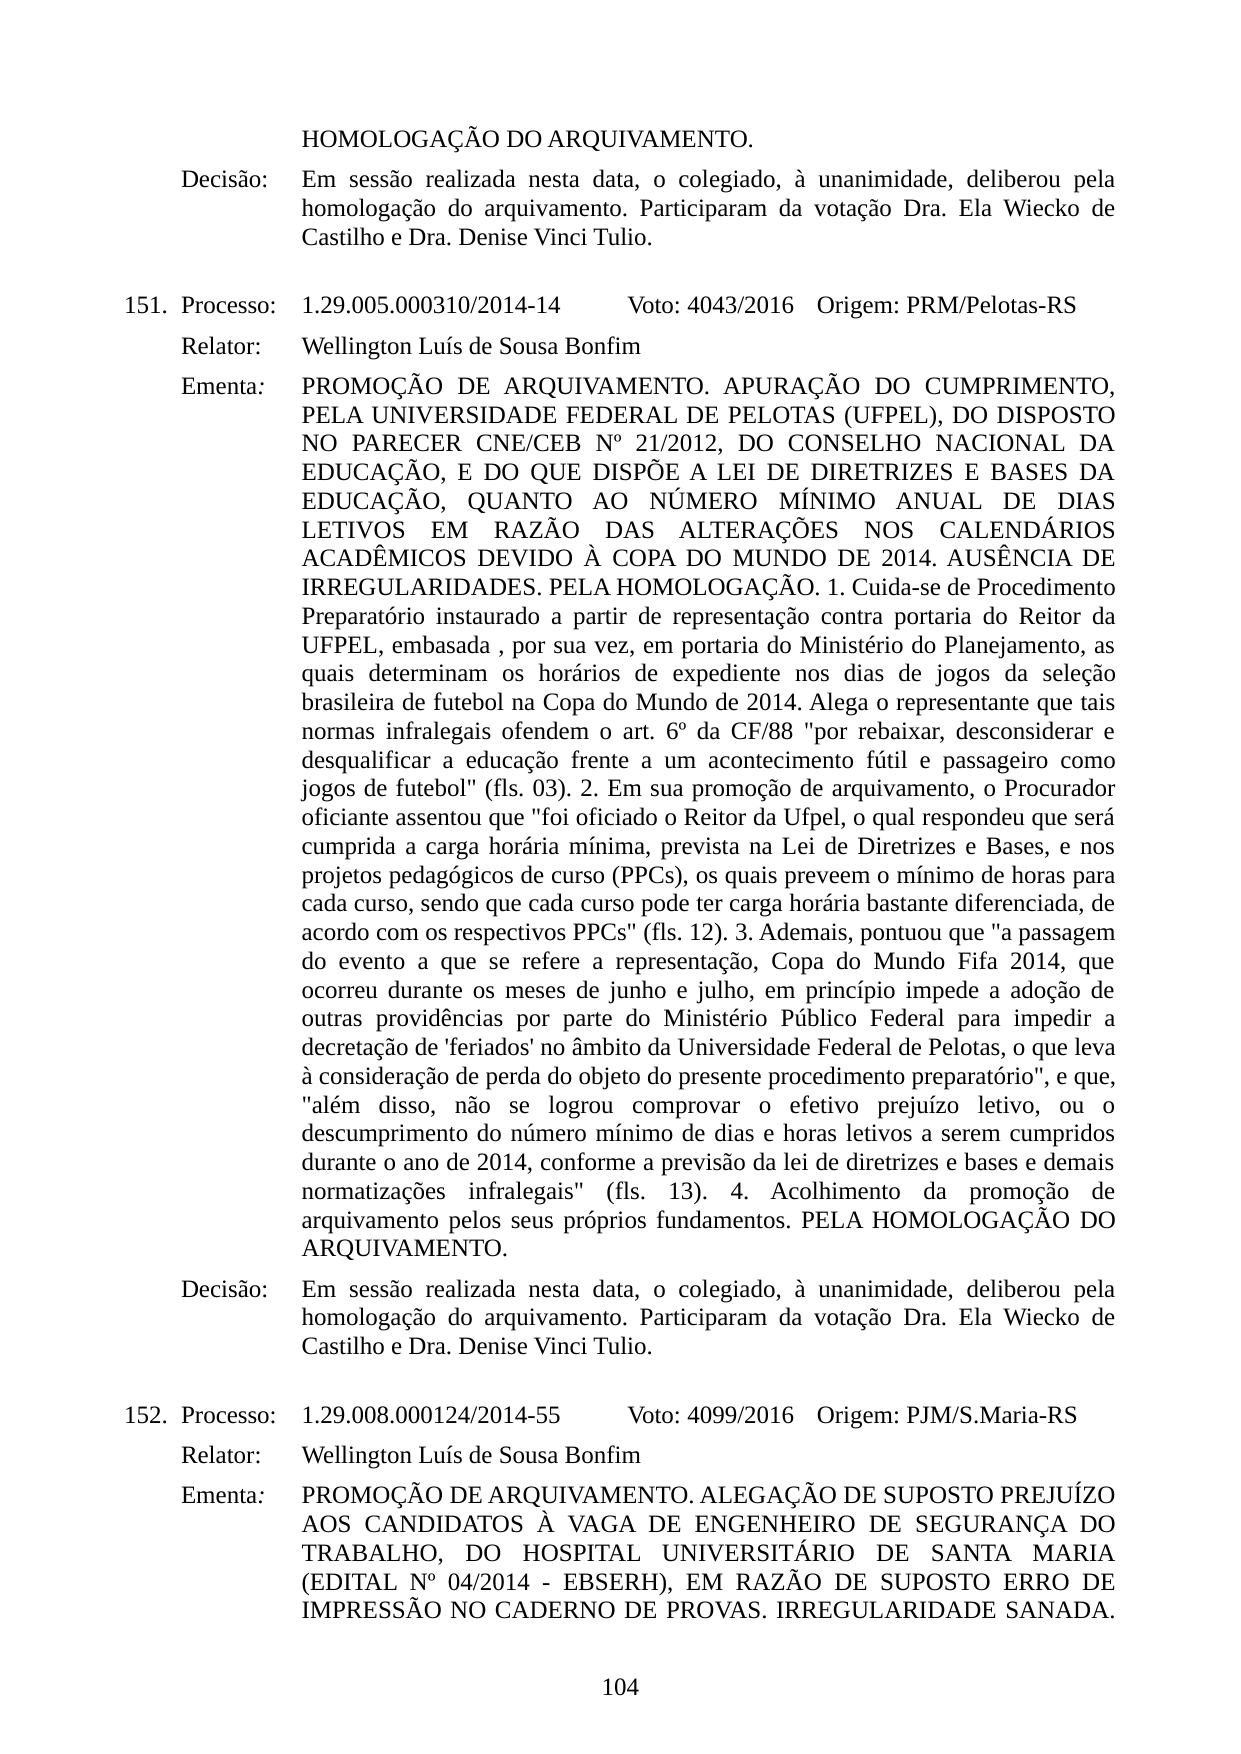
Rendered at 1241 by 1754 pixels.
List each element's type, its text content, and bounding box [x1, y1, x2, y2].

table_header Processo: [175, 285, 296, 325]
table_cell Decisão: [175, 158, 296, 256]
table_cell Ementa: [175, 365, 296, 1268]
table_header 1.29.005.000310/2014-14 [296, 285, 621, 325]
table_cell [118, 118, 175, 158]
table_header 151. [118, 285, 175, 325]
table_cell [118, 158, 175, 256]
table_cell [118, 365, 175, 1268]
table_cell Em sessão realizada nesta data, o colegiado, à unanimidade, deliberou pela homologação do arquivamento. Participaram da votação Dra. Ela Wiecko de Castilho e Dra. Denise Vinci Tulio. [296, 158, 1122, 256]
table_cell [118, 325, 175, 365]
table_cell [118, 1435, 175, 1475]
table_cell [118, 1475, 175, 1630]
table_cell Wellington Luís de Sousa Bonfim [296, 325, 1122, 365]
table_cell Relator: [175, 325, 296, 365]
table_header Voto: 4043/2016 [621, 285, 811, 325]
table_cell Em sessão realizada nesta data, o colegiado, à unanimidade, deliberou pela homologação do arquivamento. Participaram da votação Dra. Ela Wiecko de Castilho e Dra. Denise Vinci Tulio. [296, 1268, 1122, 1366]
table_cell [175, 118, 296, 158]
table_cell [118, 1268, 175, 1366]
table_cell PROMOÇÃO DE ARQUIVAMENTO. APURAÇÃO DO CUMPRIMENTO, PELA UNIVERSIDADE FEDERAL DE PELOTAS (UFPEL), DO DISPOSTO NO PARECER CNE/CEB Nº 21/2012, DO CONSELHO NACIONAL DA EDUCAÇÃO, E DO QUE DISPÕE A LEI DE DIRETRIZES E BASES DA EDUCAÇÃO, QUANTO AO NÚMERO MÍNIMO ANUAL DE DIAS LETIVOS EM RAZÃO DAS ALTERAÇÕES NOS CALENDÁRIOS ACADÊMICOS DEVIDO À COPA DO MUNDO DE 2014. AUSÊNCIA DE IRREGULARIDADES. PELA HOMOLOGAÇÃO. 1. Cuida-se de Procedimento Preparatório instaurado a partir de representação contra portaria do Reitor da UFPEL, embasada , por sua vez, em portaria do Ministério do Planejamento, as quais determinam os horários de expediente nos dias de jogos da seleção brasileira de futebol na Copa do Mundo de 2014. Alega o representante que tais normas infralegais ofendem o art. 6º da CF/88 "por rebaixar, desconsiderar e desqualificar a educação frente a um acontecimento fútil e passageiro como jogos de futebol" (fls. 03). 2. Em sua promoção de arquivamento, o Procurador oficiante assentou que "foi oficiado o Reitor da Ufpel, o qual respondeu que será cumprida a carga horária mínima, prevista na Lei de Diretrizes e Bases, e nos projetos pedagógicos de curso (PPCs), os quais preveem o mínimo de horas para cada curso, sendo que cada curso pode ter carga horária bastante diferenciada, de acordo com os respectivos PPCs" (fls. 12). 3. Ademais, pontuou que "a passagem do evento a que se refere a representação, Copa do Mundo Fifa 2014, que ocorreu durante os meses de junho e julho, em princípio impede a adoção de outras providências por parte do Ministério Público Federal para impedir a decretação de 'feriados' no âmbito da Universidade Federal de Pelotas, o que leva à consideração de perda do objeto do presente procedimento preparatório", e que, "além disso, não se logrou comprovar o efetivo prejuízo letivo, ou o descumprimento do número mínimo de dias e horas letivos a serem cumpridos durante o ano de 2014, conforme a previsão da lei de diretrizes e bases e demais normatizações infralegais" (fls. 13). 4. Acolhimento da promoção de arquivamento pelos seus próprios fundamentos. PELA HOMOLOGAÇÃO DO ARQUIVAMENTO. [296, 365, 1122, 1268]
table_cell PROMOÇÃO DE ARQUIVAMENTO. ALEGAÇÃO DE SUPOSTO PREJUÍZO AOS CANDIDATOS À VAGA DE ENGENHEIRO DE SEGURANÇA DO TRABALHO, DO HOSPITAL UNIVERSITÁRIO DE SANTA MARIA (EDITAL Nº 04/2014 - EBSERH), EM RAZÃO DE SUPOSTO ERRO DE IMPRESSÃO NO CADERNO DE PROVAS. IRREGULARIDADE SANADA. [296, 1475, 1122, 1630]
table_header 152. [118, 1394, 175, 1434]
table_cell HOMOLOGAÇÃO DO ARQUIVAMENTO. [296, 118, 1122, 158]
table_cell Relator: [175, 1435, 296, 1475]
table_header 1.29.008.000124/2014-55 [296, 1394, 621, 1434]
table_cell Decisão: [175, 1268, 296, 1366]
table_header Voto: 4099/2016 [621, 1394, 811, 1434]
table_header Origem: PJM/S.Maria-RS [811, 1394, 1122, 1434]
table_header Origem: PRM/Pelotas-RS [811, 285, 1122, 325]
table_cell Ementa: [175, 1475, 296, 1630]
table_cell Wellington Luís de Sousa Bonfim [296, 1435, 1122, 1475]
table_header Processo: [175, 1394, 296, 1434]
